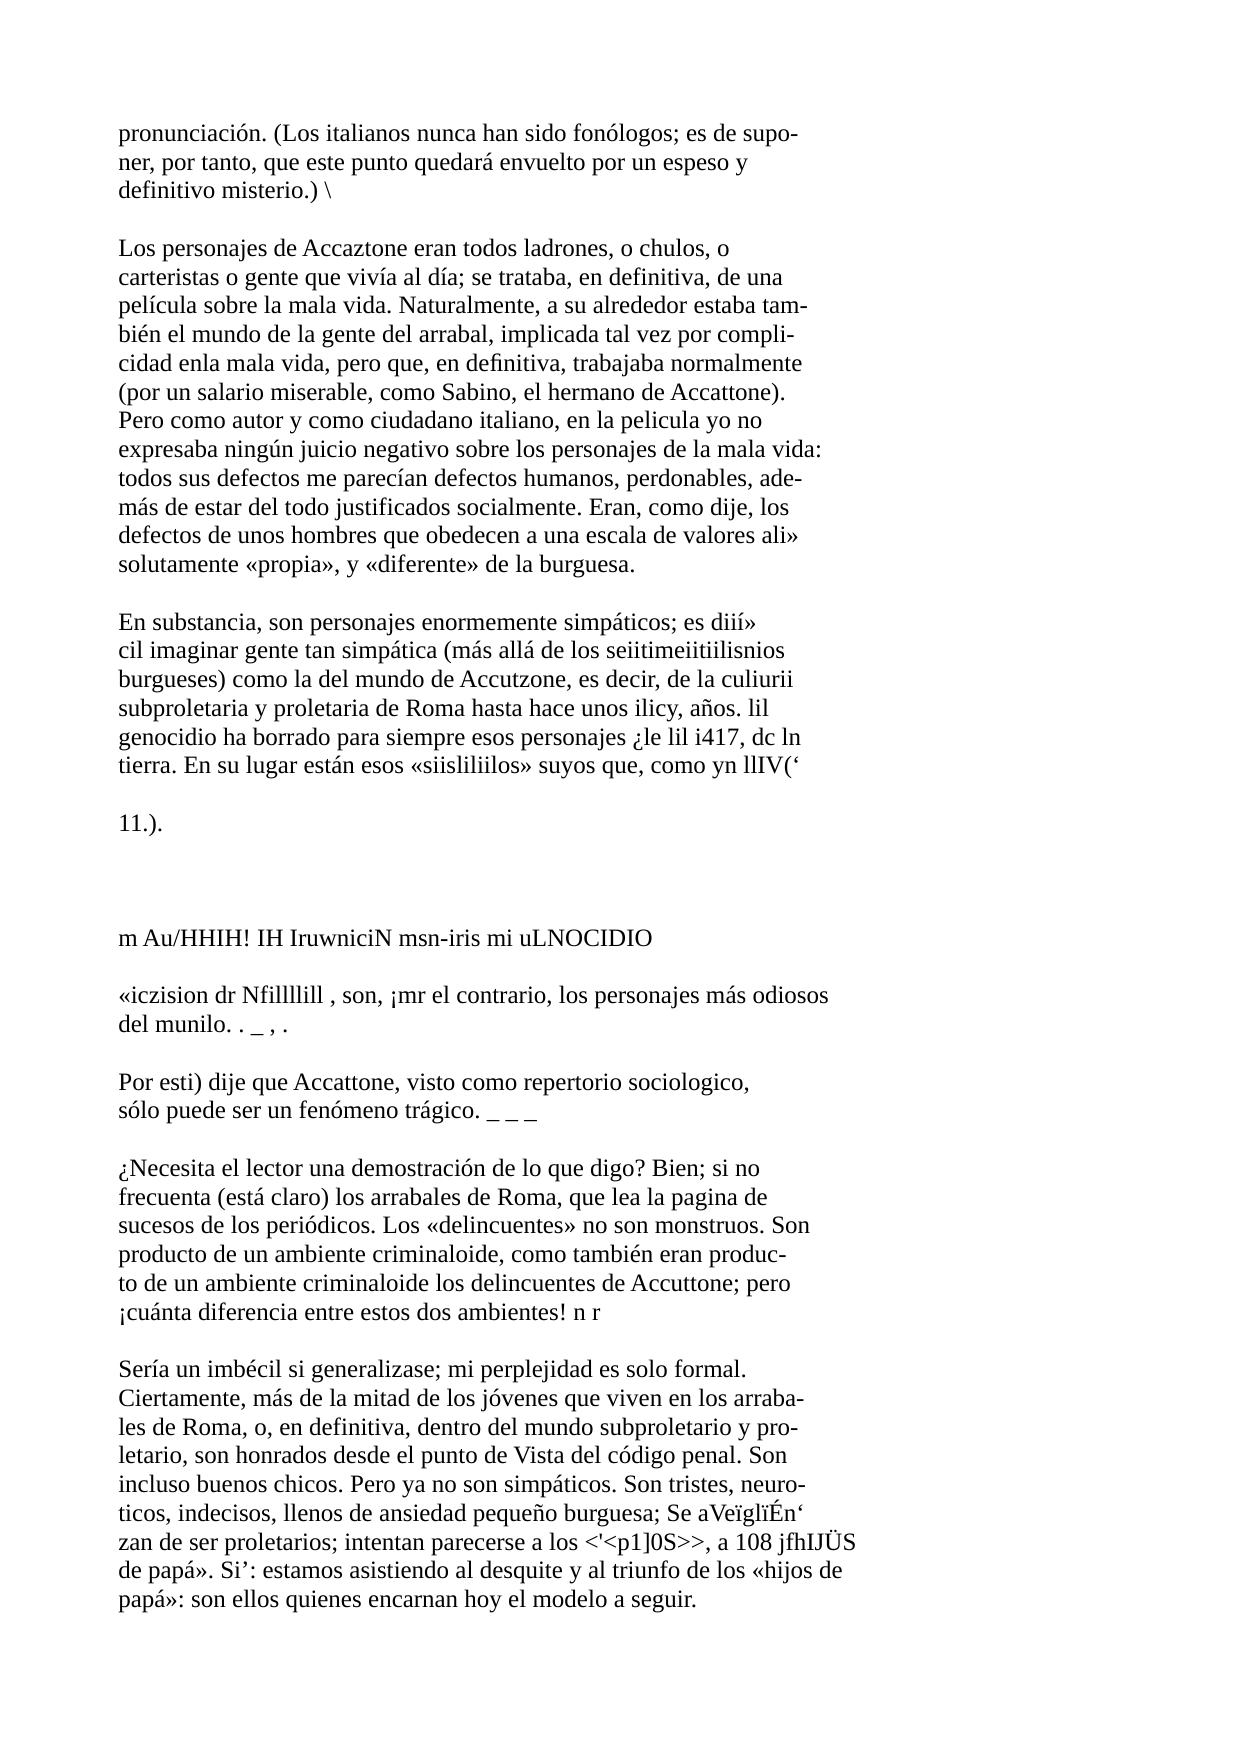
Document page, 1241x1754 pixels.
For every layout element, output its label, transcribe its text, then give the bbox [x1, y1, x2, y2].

text ¡cuánta diferencia entre estos dos ambientes! n r [118, 1297, 1122, 1326]
text En substancia, son personajes enormemente simpáticos; es diií» [118, 607, 1122, 636]
text Por esti) dije que Accattone, visto como repertorio sociologico, [118, 1067, 1122, 1096]
text sólo puede ser un fenómeno trágico. _ _ _ [118, 1096, 1122, 1124]
text del munilo. . _ , . [118, 1009, 1122, 1038]
text Pero como autor y como ciudadano italiano, en la pelicula yo no [118, 406, 1122, 434]
text más de estar del todo justificados socialmente. Eran, como dije, los [118, 492, 1122, 521]
text frecuenta (está claro) los arrabales de Roma, que lea la pagina de [118, 1182, 1122, 1211]
text 11.). [118, 808, 1122, 837]
text defectos de unos hombres que obedecen a una escala de valores ali» [118, 521, 1122, 549]
text ¿Necesita el lector una demostración de lo que digo? Bien; si no [118, 1153, 1122, 1182]
text producto de un ambiente criminaloide, como también eran produc- [118, 1239, 1122, 1268]
text ner, por tanto, que este punto quedará envuelto por un espeso y [118, 147, 1122, 176]
text letario, son honrados desde el punto de Vista del código penal. Son [118, 1441, 1122, 1469]
text (por un salario miserable, como Sabino, el hermano de Accattone). [118, 377, 1122, 406]
text genocidio ha borrado para siempre esos personajes ¿le lil i417, dc ln [118, 722, 1122, 751]
text definitivo misterio.) \ [118, 176, 1122, 204]
text bién el mundo de la gente del arrabal, implicada tal vez por compli- [118, 319, 1122, 348]
text sucesos de los periódicos. Los «delincuentes» no son monstruos. Son [118, 1211, 1122, 1239]
text pronunciación. (Los italianos nunca han sido fonólogos; es de supo- [118, 118, 1122, 147]
text película sobre la mala vida. Naturalmente, a su alrededor estaba tam- [118, 291, 1122, 319]
text zan de ser proletarios; intentan parecerse a los <'<p1]0S>>, a 108 jfhIJÜS [118, 1527, 1122, 1556]
text subproletaria y proletaria de Roma hasta hace unos ilicy, años. lil [118, 693, 1122, 722]
text incluso buenos chicos. Pero ya no son simpáticos. Son tristes, neuro- [118, 1469, 1122, 1498]
text Sería un imbécil si generalizase; mi perplejidad es solo formal. [118, 1354, 1122, 1383]
text to de un ambiente criminaloide los delincuentes de Accuttone; pero [118, 1268, 1122, 1297]
text solutamente «propia», y «diferente» de la burguesa. [118, 549, 1122, 578]
text cidad enla mala vida, pero que, en deﬁnitiva, trabajaba normalmente [118, 348, 1122, 377]
text m Au/HHIH! IH IruwniciN msn-iris mi uLNOCIDIO [118, 923, 1122, 952]
text cil imaginar gente tan simpática (más allá de los seiitimeiitiilisnios [118, 636, 1122, 664]
text de papá». Si’: estamos asistiendo al desquite y al triunfo de los «hijos de [118, 1556, 1122, 1584]
text «iczision dr Nfillllill , son, ¡mr el contrario, los personajes más odiosos [118, 981, 1122, 1009]
text todos sus defectos me parecían defectos humanos, perdonables, ade- [118, 463, 1122, 492]
text Los personajes de Accaztone eran todos ladrones, o chulos, o [118, 233, 1122, 262]
text tierra. En su lugar están esos «siisliliilos» suyos que, como yn llIV(‘ [118, 751, 1122, 779]
text expresaba ningún juicio negativo sobre los personajes de la mala vida: [118, 434, 1122, 463]
text les de Roma, o, en definitiva, dentro del mundo subproletario y pro- [118, 1412, 1122, 1441]
text carteristas o gente que vivía al día; se trataba, en definitiva, de una [118, 262, 1122, 291]
text ticos, indecisos, llenos de ansiedad pequeño burguesa; Se aVeïglïÉn‘ [118, 1498, 1122, 1527]
text Ciertamente, más de la mitad de los jóvenes que viven en los arraba- [118, 1383, 1122, 1412]
text papá»: son ellos quienes encarnan hoy el modelo a seguir. [118, 1584, 1122, 1613]
text burgueses) como la del mundo de Accutzone, es decir, de la culiurii [118, 664, 1122, 693]
